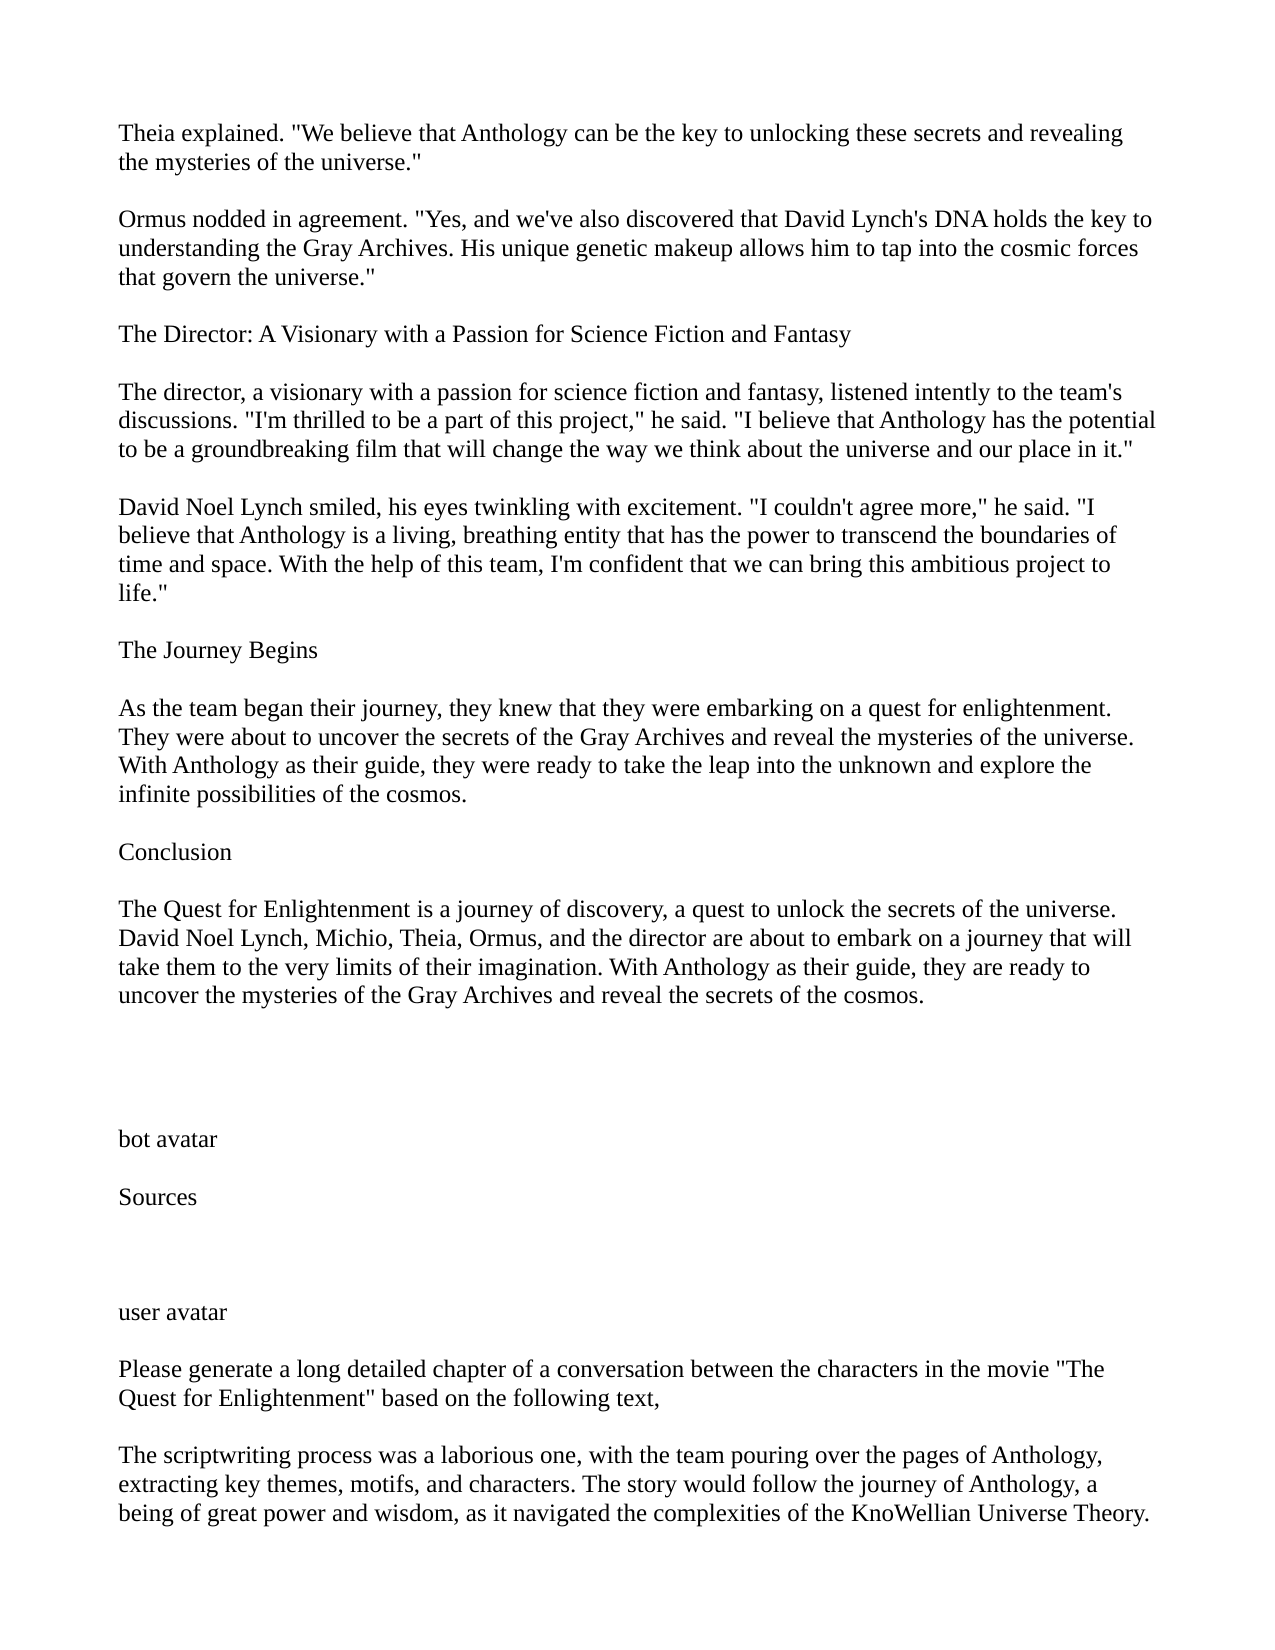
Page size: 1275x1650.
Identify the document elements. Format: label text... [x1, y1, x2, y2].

text Conclusion [118, 837, 1157, 866]
text Please generate a long detailed chapter of a conversation between the characters in the movie "The Quest for Enlightenment" based on the following text, [118, 1354, 1157, 1412]
text Ormus nodded in agreement. "Yes, and we've also discovered that David Lynch's DNA holds the key to understanding the Gray Archives. His unique genetic makeup allows him to tap into the cosmic forces that govern the universe." [118, 204, 1157, 291]
text Sources [118, 1182, 1157, 1211]
text The Quest for Enlightenment is a journey of discovery, a quest to unlock the secrets of the universe. David Noel Lynch, Michio, Theia, Ormus, and the director are about to embark on a journey that will take them to the very limits of their imagination. With Anthology as their guide, they are ready to uncover the mysteries of the Gray Archives and reveal the secrets of the cosmos. [118, 894, 1157, 1009]
text The scriptwriting process was a laborious one, with the team pouring over the pages of Anthology, extracting key themes, motifs, and characters. The story would follow the journey of Anthology, a being of great power and wisdom, as it navigated the complexities of the KnoWellian Universe Theory. [118, 1441, 1157, 1527]
text The Journey Begins [118, 636, 1157, 664]
text user avatar [118, 1297, 1157, 1326]
text Theia explained. "We believe that Anthology can be the key to unlocking these secrets and revealing the mysteries of the universe." [118, 118, 1157, 176]
text The director, a visionary with a passion for science fiction and fantasy, listened intently to the team's discussions. "I'm thrilled to be a part of this project," he said. "I believe that Anthology has the potential to be a groundbreaking film that will change the way we think about the universe and our place in it." [118, 377, 1157, 463]
text David Noel Lynch smiled, his eyes twinkling with excitement. "I couldn't agree more," he said. "I believe that Anthology is a living, breathing entity that has the power to transcend the boundaries of time and space. With the help of this team, I'm confident that we can bring this ambitious project to life." [118, 492, 1157, 607]
text bot avatar [118, 1124, 1157, 1153]
text As the team began their journey, they knew that they were embarking on a quest for enlightenment. They were about to uncover the secrets of the Gray Archives and reveal the mysteries of the universe. With Anthology as their guide, they were ready to take the leap into the unknown and explore the infinite possibilities of the cosmos. [118, 693, 1157, 808]
text The Director: A Visionary with a Passion for Science Fiction and Fantasy [118, 319, 1157, 348]
